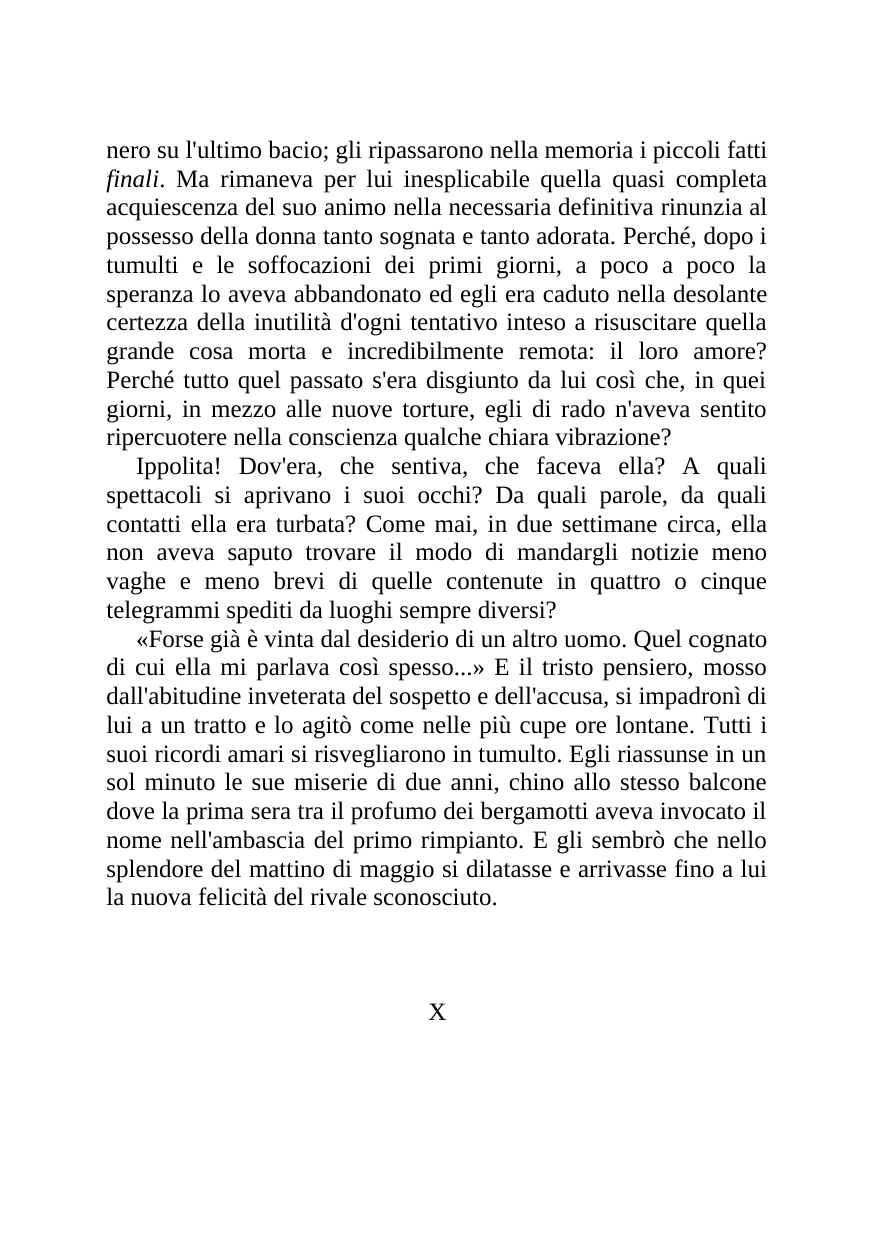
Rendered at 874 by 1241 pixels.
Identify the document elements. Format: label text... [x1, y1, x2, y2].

text X [106, 997, 768, 1026]
text nero su l'ultimo bacio; gli ripassarono nella memoria i piccoli fatti finali. Ma rimaneva per lui inesplicabile quella quasi completa acquiescenza del suo animo nella necessaria definitiva rinunzia al possesso della donna tanto sognata e tanto adorata. Perché, dopo i tumulti e le soffocazioni dei primi giorni, a poco a poco la speranza lo aveva abbandonato ed egli era caduto nella desolante certezza della inutilità d'ogni tentativo inteso a risuscitare quella grande cosa morta e incredibilmente remota: il loro amore? Perché tutto quel passato s'era disgiunto da lui così che, in quei giorni, in mezzo alle nuove torture, egli di rado n'aveva sentito ripercuotere nella conscienza qualche chiara vibrazione? [106, 135, 768, 451]
text Ippolita! Dov'era, che sentiva, che faceva ella? A quali spettacoli si aprivano i suoi occhi? Da quali parole, da quali contatti ella era turbata? Come mai, in due settimane circa, ella non aveva saputo trovare il modo di mandargli notizie meno vaghe e meno brevi di quelle contenute in quattro o cinque telegrammi spediti da luoghi sempre diversi? [106, 451, 768, 624]
text «Forse già è vinta dal desiderio di un altro uomo. Quel cognato di cui ella mi parlava così spesso...» E il tristo pensiero, mosso dall'abitudine inveterata del sospetto e dell'accusa, si impadronì di lui a un tratto e lo agitò come nelle più cupe ore lontane. Tutti i suoi ricordi amari si risvegliarono in tumulto. Egli riassunse in un sol minuto le sue miserie di due anni, chino allo stesso balcone dove la prima sera tra il profumo dei bergamotti aveva invocato il nome nell'ambascia del primo rimpianto. E gli sembrò che nello splendore del mattino di maggio si dilatasse e arrivasse fino a lui la nuova felicità del rivale sconosciuto. [106, 624, 768, 911]
